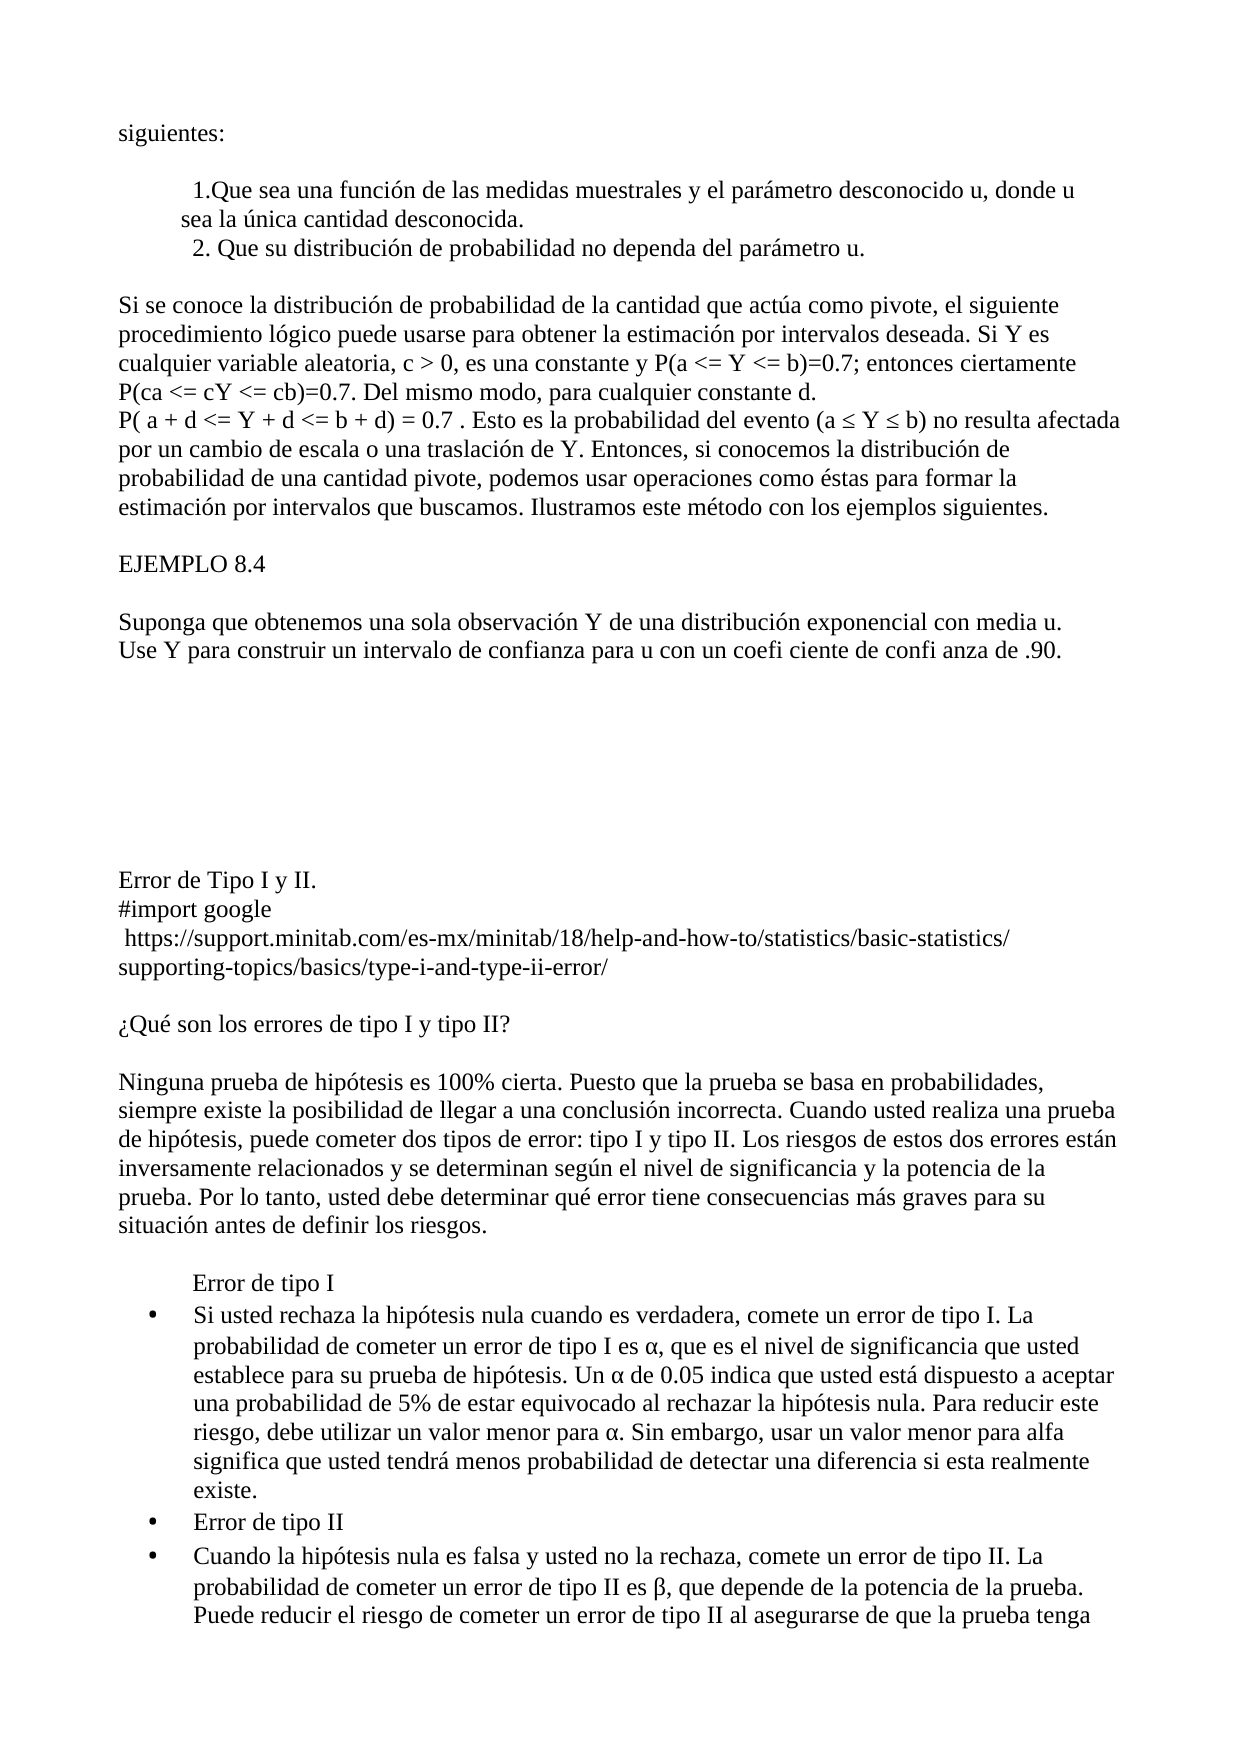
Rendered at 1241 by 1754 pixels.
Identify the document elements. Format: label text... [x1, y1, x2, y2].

text Use Y para construir un intervalo de confianza para u con un coefi ciente de confi anza de .90. [118, 636, 1122, 664]
text Si se conoce la distribución de probabilidad de la cantidad que actúa como pivote, el siguiente [118, 291, 1122, 319]
text sea la única cantidad desconocida. [118, 204, 1122, 233]
list Si usted rechaza la hipótesis nula cuando es verdadera, comete un error de tipo I. La probabilidad de cometer un error de tipo I es α, que es el nivel de significancia que usted establece para su prueba de hipótesis. Un α de 0.05 indica que usted está dispuesto a aceptar una probabilidad de 5% de estar equivocado al rechazar la hipótesis nula. Para reducir este riesgo, debe utilizar un valor menor para α. Sin embargo, usar un valor menor para alfa significa que usted tendrá menos probabilidad de detectar una diferencia si esta realmente existe. [148, 1297, 1122, 1503]
text Error de tipo I [118, 1268, 1122, 1297]
text Ninguna prueba de hipótesis es 100% cierta. Puesto que la prueba se basa en probabilidades, siempre existe la posibilidad de llegar a una conclusión incorrecta. Cuando usted realiza una prueba de hipótesis, puede cometer dos tipos de error: tipo I y tipo II. Los riesgos de estos dos errores están inversamente relacionados y se determinan según el nivel de significancia y la potencia de la prueba. Por lo tanto, usted debe determinar qué error tiene consecuencias más graves para su situación antes de definir los riesgos. [118, 1067, 1122, 1239]
text P( a + d <= Y + d <= b + d) = 0.7 . Esto es la probabilidad del evento (a ≤ Y ≤ b) no resulta afectada por un cambio de escala o una traslación de Y. Entonces, si conocemos la distribución de probabilidad de una cantidad pivote, podemos usar operaciones como éstas para formar la estimación por intervalos que buscamos. Ilustramos este método con los ejemplos siguientes. [118, 406, 1122, 521]
text #import google https://support.minitab.com/es-mx/minitab/18/help-and-how-to/statistics/basic-statistics/supporting-topics/basics/type-i-and-type-ii-error/ [118, 894, 1122, 981]
text P(ca <= cY <= cb)=0.7. Del mismo modo, para cualquier constante d. [118, 377, 1122, 406]
text 1.Que sea una función de las medidas muestrales y el parámetro desconocido u, donde u [118, 176, 1122, 204]
text Suponga que obtenemos una sola observación Y de una distribución exponencial con media u. [118, 607, 1122, 636]
text cualquier variable aleatoria, c > 0, es una constante y P(a <= Y <= b)=0.7; entonces ciertamente [118, 348, 1122, 377]
list Cuando la hipótesis nula es falsa y usted no la rechaza, comete un error de tipo II. La probabilidad de cometer un error de tipo II es β, que depende de la potencia de la prueba. Puede reducir el riesgo de cometer un error de tipo II al asegurarse de que la prueba tenga [148, 1537, 1122, 1629]
text siguientes: [118, 118, 1122, 147]
text Error de Tipo I y II. [118, 866, 1122, 894]
list Error de tipo II [148, 1503, 1122, 1537]
text procedimiento lógico puede usarse para obtener la estimación por intervalos deseada. Si Y es [118, 319, 1122, 348]
text EJEMPLO 8.4 [118, 549, 1122, 578]
text ¿Qué son los errores de tipo I y tipo II? [118, 981, 1122, 1038]
text 2. Que su distribución de probabilidad no dependa del parámetro u. [118, 233, 1122, 262]
